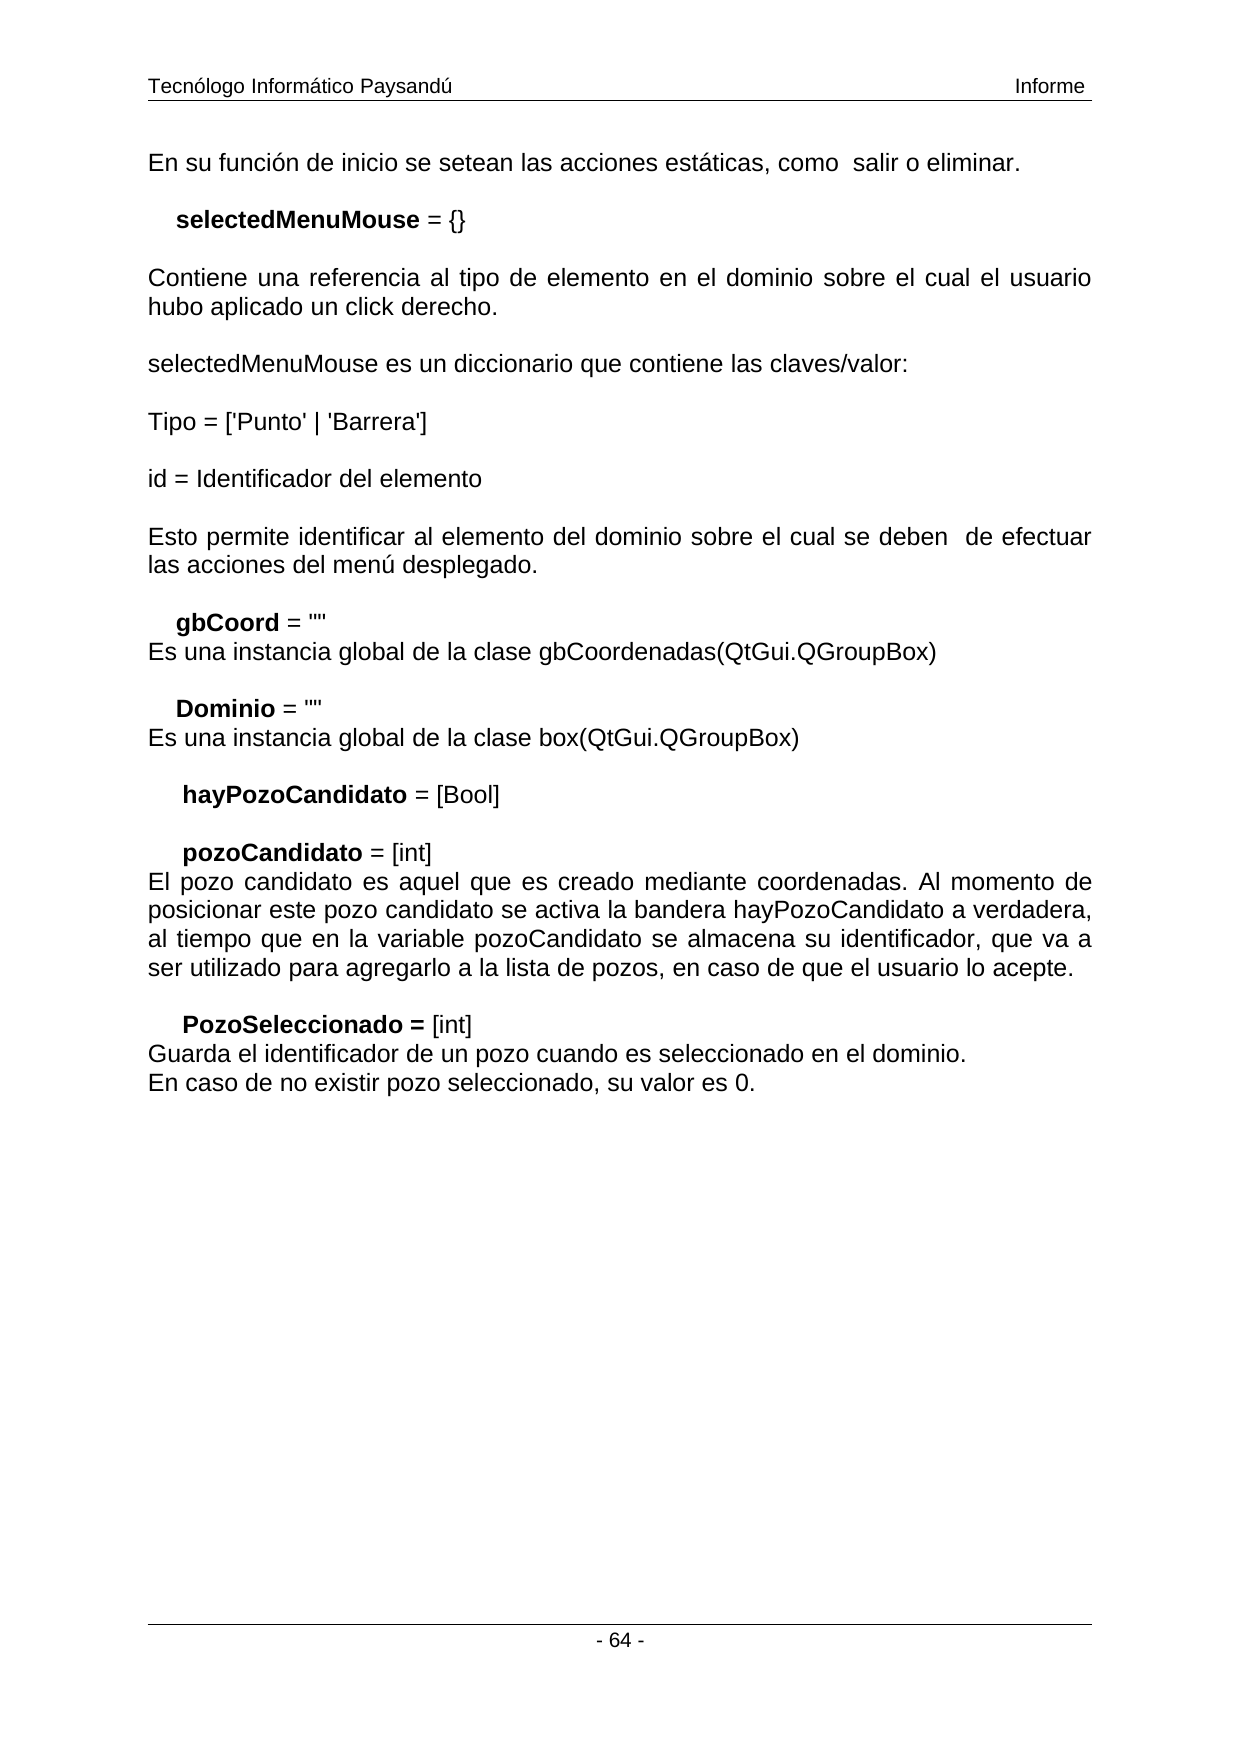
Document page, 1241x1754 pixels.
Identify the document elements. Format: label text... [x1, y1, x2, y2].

text En caso de no existir pozo seleccionado, su valor es 0. [148, 1068, 1092, 1096]
text selectedMenuMouse es un diccionario que contiene las claves/valor: [148, 349, 1092, 378]
text selectedMenuMouse = {} [148, 205, 1092, 234]
text id = Identificador del elemento [148, 464, 1092, 493]
text En su función de inicio se setean las acciones estáticas, como salir o eliminar. [148, 148, 1092, 176]
text pozoCandidato = [int] [148, 838, 1092, 866]
text El pozo candidato es aquel que es creado mediante coordenadas. Al momento de posicionar este pozo candidato se activa la bandera hayPozoCandidato a verdadera, al tiempo que en la variable pozoCandidato se almacena su identificador, que va a ser utilizado para agregarlo a la lista de pozos, en caso de que el usuario lo acepte. [148, 866, 1092, 981]
text Esto permite identificar al elemento del dominio sobre el cual se deben de efectuar las acciones del menú desplegado. [148, 521, 1092, 579]
text Es una instancia global de la clase box(QtGui.QGroupBox) [148, 723, 1092, 751]
text hayPozoCandidato = [Bool] [148, 780, 1092, 809]
text PozoSeleccionado = [int] [148, 1010, 1092, 1039]
text gbCoord = "" [148, 608, 1092, 636]
text Dominio = "" [148, 694, 1092, 723]
text Es una instancia global de la clase gbCoordenadas(QtGui.QGroupBox) [148, 636, 1092, 665]
text Guarda el identificador de un pozo cuando es seleccionado en el dominio. [148, 1039, 1092, 1068]
text Tipo = ['Punto' | 'Barrera'] [148, 406, 1092, 435]
text Contiene una referencia al tipo de elemento en el dominio sobre el cual el usuario hubo aplicado un click derecho. [148, 263, 1092, 320]
